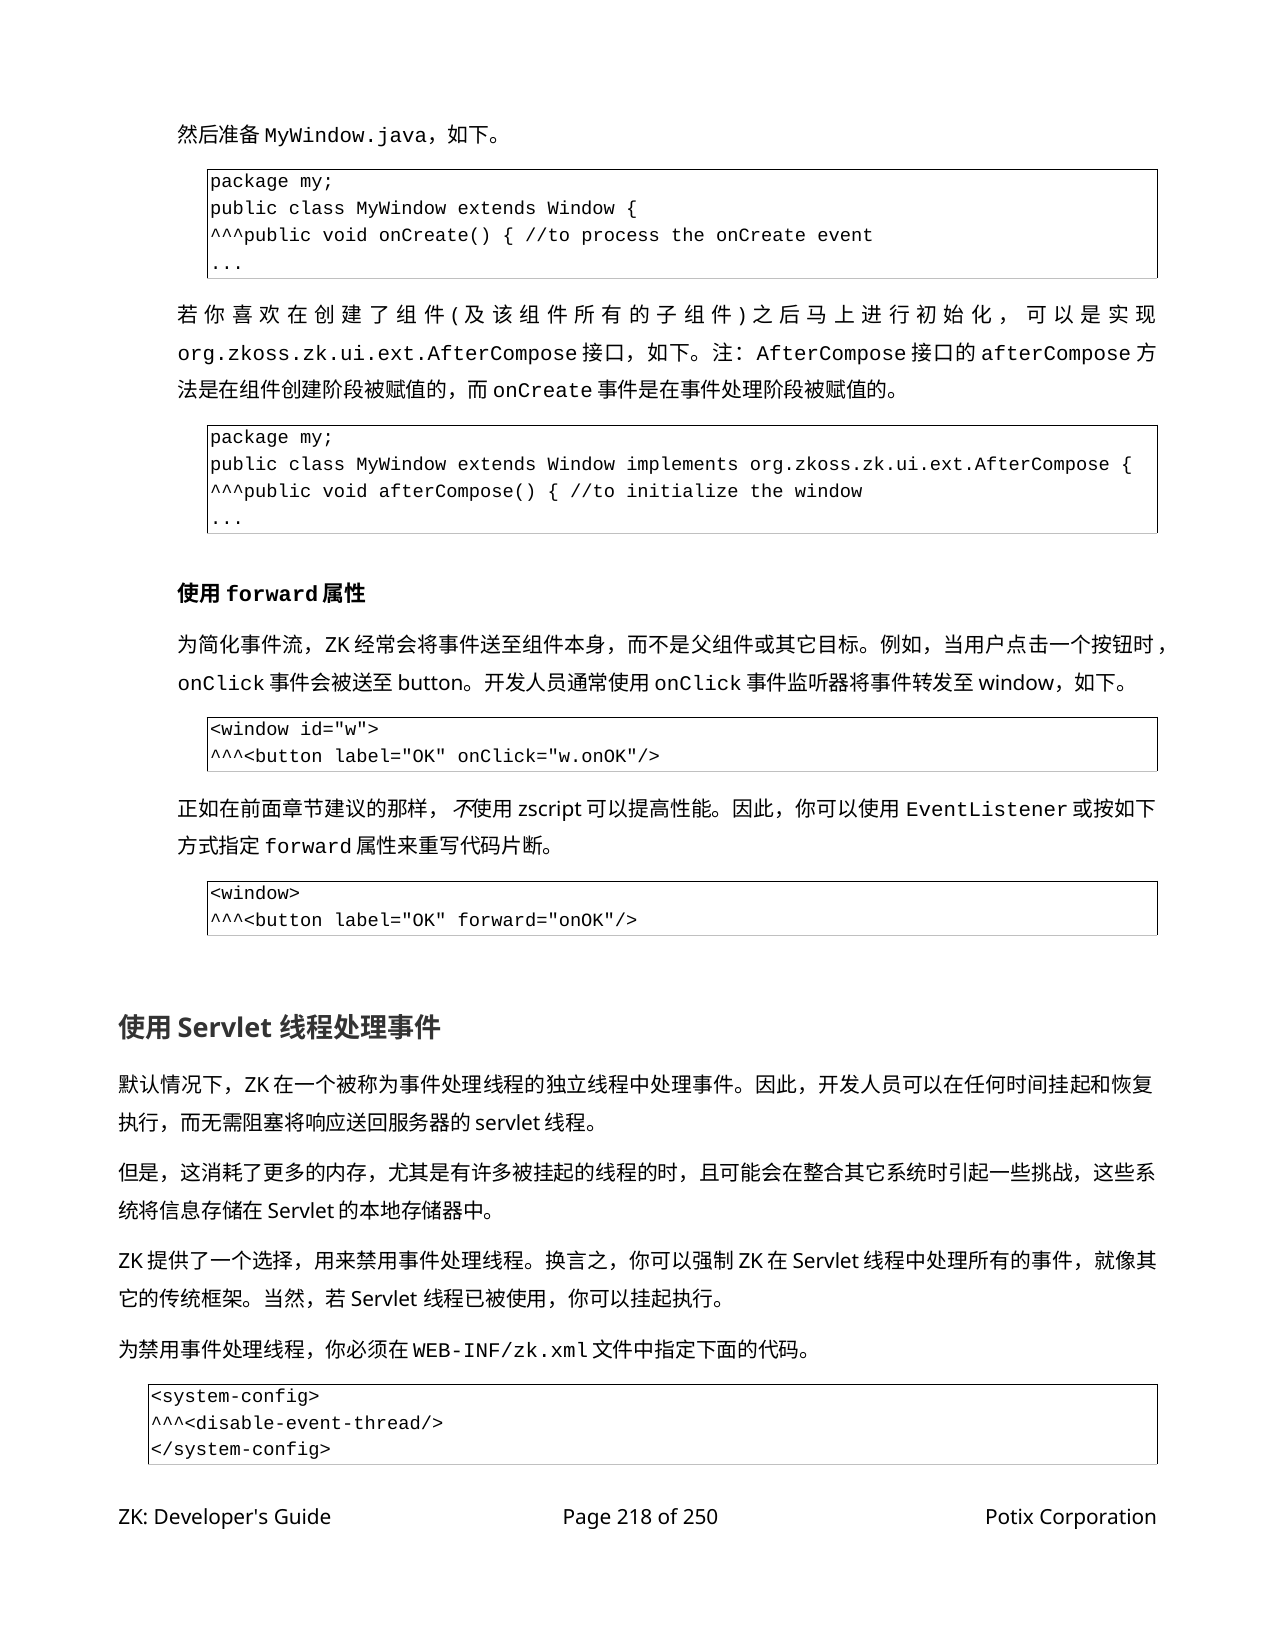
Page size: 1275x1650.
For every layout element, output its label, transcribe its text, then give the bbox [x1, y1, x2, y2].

text package my; [208, 170, 1157, 193]
subtitle 使用forward属性 [177, 576, 1157, 608]
text ^^^public void onCreate() { //to process the onCreate event [208, 223, 1157, 248]
text ... [208, 251, 1157, 278]
text ^^^public void afterCompose() { //to initialize the window [208, 479, 1157, 503]
text public class MyWindow extends Window { [208, 196, 1157, 220]
text 默认情况下，ZK在一个被称为事件处理线程的独立线程中处理事件。因此，开发人员可以在任何时间挂起和恢复执行，而无需阻塞将响应送回服务器的servlet线程。 [118, 1069, 1157, 1136]
text <window> [208, 882, 1157, 905]
text <system-config> ^^^<disable-event-thread/> </system-config> [149, 1385, 1157, 1464]
text 若你喜欢在创建了组件(及该组件所有的子组件)之后马上进行初始化，可以是实现org.zkoss.zk.ui.ext.AfterCompose接口，如下。注：AfterCompose接口的afterCompose方法是在组件创建阶段被赋值的，而onCreate事件是在事件处理阶段被赋值的。 [177, 298, 1157, 404]
text <window id="w"> [208, 718, 1157, 741]
subtitle 使用Servlet 线程处理事件 [118, 1006, 1157, 1045]
text 为禁用事件处理线程，你必须在WEB-INF/zk.xml文件中指定下面的代码。 [118, 1333, 1157, 1363]
text public class MyWindow extends Window implements org.zkoss.zk.ui.ext.AfterCompose { [208, 452, 1157, 476]
text ^^^<button label="OK" onClick="w.onOK"/> [208, 744, 1157, 771]
text ... [208, 506, 1157, 533]
text 为简化事件流，ZK经常会将事件送至组件本身，而不是父组件或其它目标。例如，当用户点击一个按钮时，onClick事件会被送至button。开发人员通常使用onClick事件监听器将事件转发至window，如下。 [177, 628, 1157, 696]
text 然后准备MyWindow.java，如下。 [177, 118, 1157, 148]
text package my; [208, 426, 1157, 449]
text ^^^<button label="OK" forward="onOK"/> [208, 908, 1157, 935]
text 但是，这消耗了更多的内存，尤其是有许多被挂起的线程的时，且可能会在整合其它系统时引起一些挑战，这些系统将信息存储在Servlet的本地存储器中。 [118, 1157, 1157, 1224]
text ZK提供了一个选择，用来禁用事件处理线程。换言之，你可以强制ZK在Servlet线程中处理所有的事件，就像其它的传统框架。当然，若Servlet 线程已被使用，你可以挂起执行。 [118, 1245, 1157, 1312]
text 正如在前面章节建议的那样，不使用zscript可以提高性能。因此，你可以使用EventListener或按如下方式指定forward属性来重写代码片断。 [177, 792, 1157, 860]
